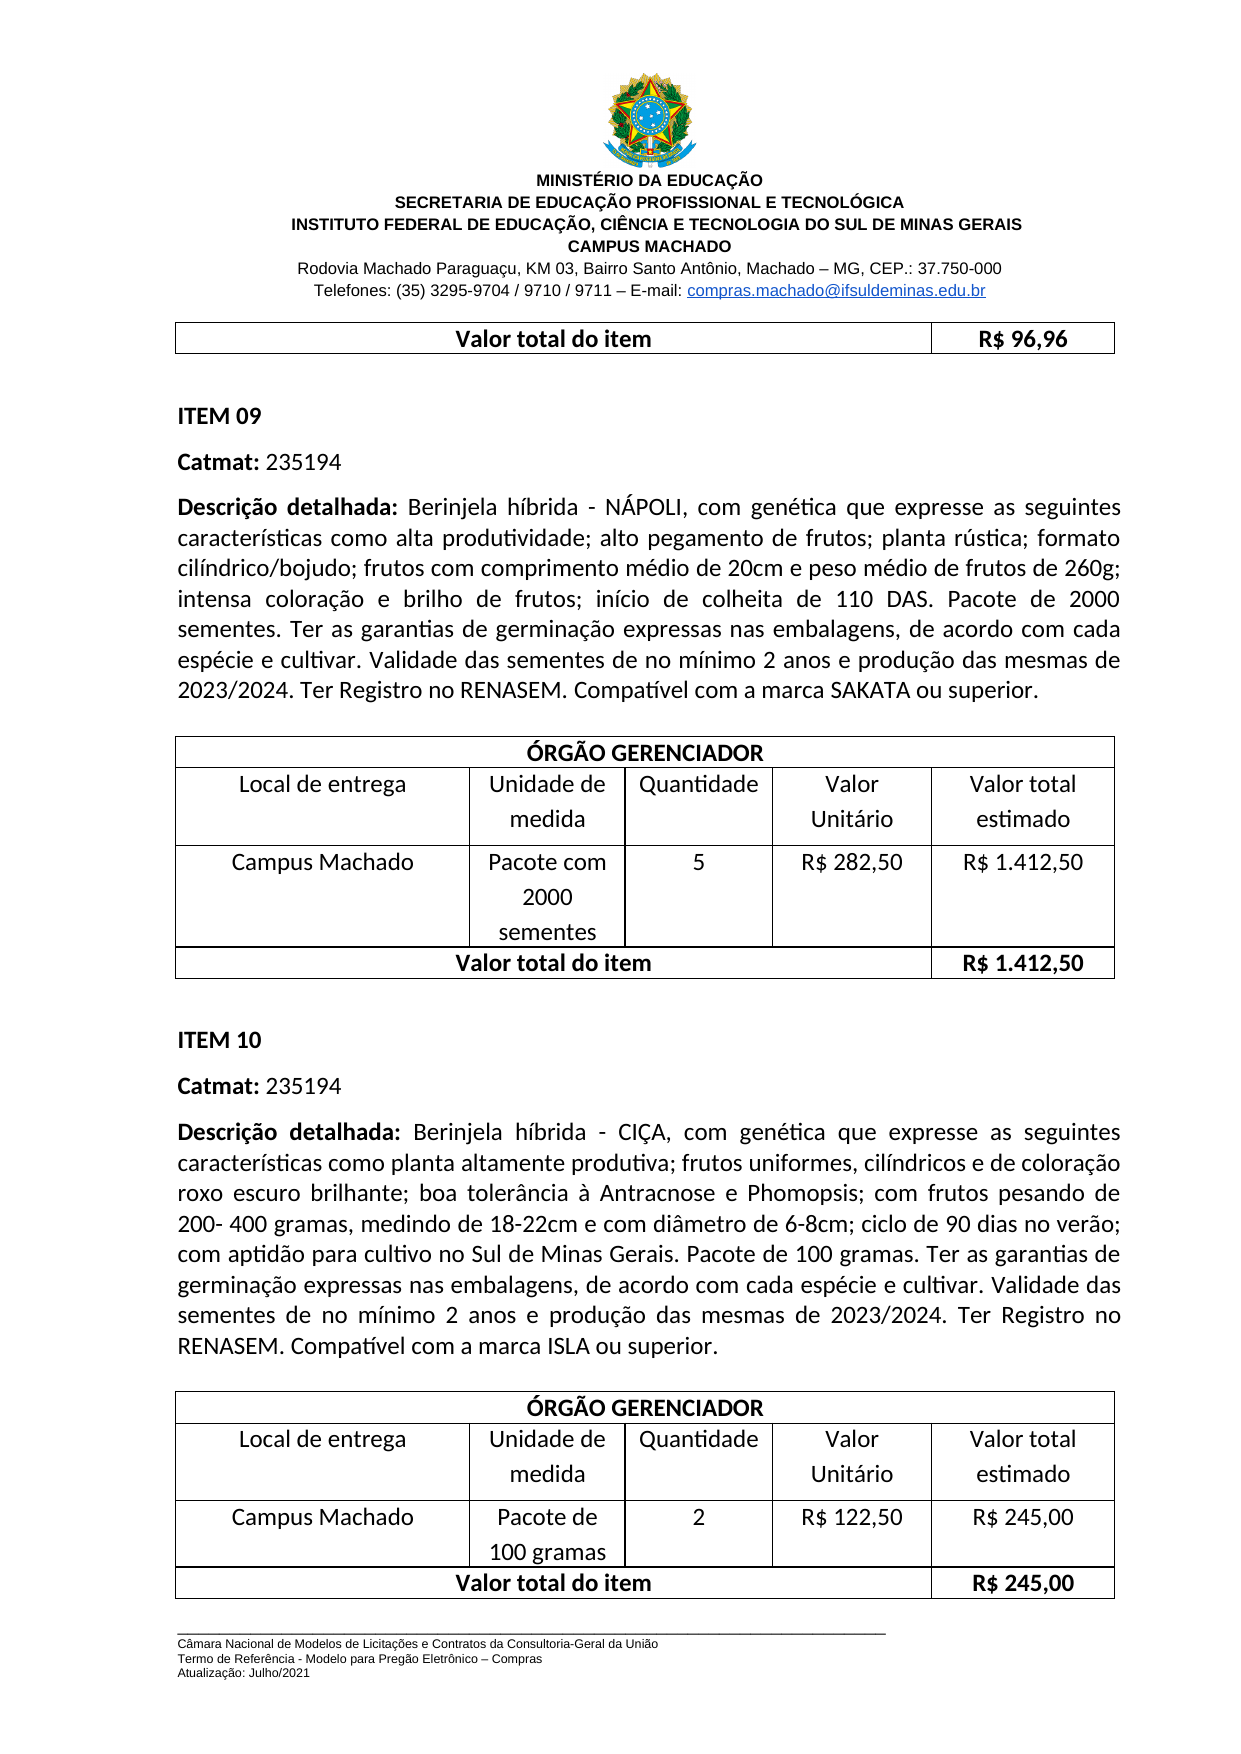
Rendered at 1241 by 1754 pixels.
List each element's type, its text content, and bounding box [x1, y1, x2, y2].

text ITEM 09 [177, 400, 1122, 431]
table_cell Local de entrega [176, 768, 469, 845]
table_cell Campus Machado [176, 1501, 469, 1566]
table_cell Valor total do item [176, 323, 931, 353]
table_cell Valor total estimado [932, 1424, 1114, 1500]
text Descrição detalhada: Berinjela híbrida - NÁPOLI, com genética que expresse as seguintes características como alta produtividade; alto pegamento de frutos; planta rústica; formato cilíndrico/bojudo; frutos com comprimento médio de 20cm e peso médio de frutos de 260g; intensa coloração e brilho de frutos; início de colheita de 110 DAS. Pacote de 2000 sementes. Ter as garantias de germinação expressas nas embalagens, de acordo com cada espécie e cultivar. Validade das sementes de no mínimo 2 anos e produção das mesmas de 2023/2024. Ter Registro no RENASEM. Compatível com a marca SAKATA ou superior. [177, 492, 1122, 705]
table_cell Unidade de medida [470, 1424, 624, 1500]
text Catmat: 235194 [177, 1070, 1122, 1101]
table_cell Pacote com 2000 sementes [470, 846, 624, 946]
table_cell R$ 282,50 [773, 846, 931, 946]
picture [669, 149, 680, 155]
table_cell Valor Unitário [773, 1424, 931, 1500]
table_cell R$ 122,50 [773, 1501, 931, 1566]
table_header ÓRGÃO GERENCIADOR [176, 1392, 1114, 1422]
table_cell R$ 1.412,50 [932, 846, 1114, 946]
table_cell 5 [626, 846, 772, 946]
table_cell Campus Machado [176, 846, 469, 946]
text Descrição detalhada: Berinjela híbrida - CIÇA, com genética que expresse as seguintes características como planta altamente produtiva; frutos uniformes, cilíndricos e de coloração roxo escuro brilhante; boa tolerância à Antracnose e Phomopsis; com frutos pesando de 200- 400 gramas, medindo de 18-22cm e com diâmetro de 6-8cm; ciclo de 90 dias no verão; com aptidão para cultivo no Sul de Minas Gerais. Pacote de 100 gramas. Ter as garantias de germinação expressas nas embalagens, de acordo com cada espécie e cultivar. Validade das sementes de no mínimo 2 anos e produção das mesmas de 2023/2024. Ter Registro no RENASEM. Compatível com a marca ISLA ou superior. [177, 1116, 1122, 1360]
table_cell Valor total estimado [932, 768, 1114, 845]
table_cell Valor Unitário [773, 768, 931, 845]
table_cell Quantidade [626, 768, 772, 845]
table_cell Pacote de 100 gramas [470, 1501, 624, 1566]
table_cell Local de entrega [176, 1424, 469, 1500]
text Catmat: 235194 [177, 446, 1122, 476]
table_cell 2 [626, 1501, 772, 1566]
table_cell Quantidade [626, 1424, 772, 1500]
table_cell Valor total do item [176, 948, 931, 978]
picture [643, 163, 658, 168]
table_header ÓRGÃO GERENCIADOR [176, 737, 1114, 767]
text ITEM 10 [177, 1025, 1122, 1055]
table_cell Unidade de medida [470, 768, 624, 845]
table_cell R$ 96,96 [932, 323, 1114, 353]
table_cell R$ 245,00 [932, 1501, 1114, 1566]
table_cell R$ 245,00 [932, 1568, 1114, 1598]
picture [603, 73, 697, 168]
table_cell Valor total do item [176, 1568, 931, 1598]
table_cell R$ 1.412,50 [932, 948, 1114, 978]
